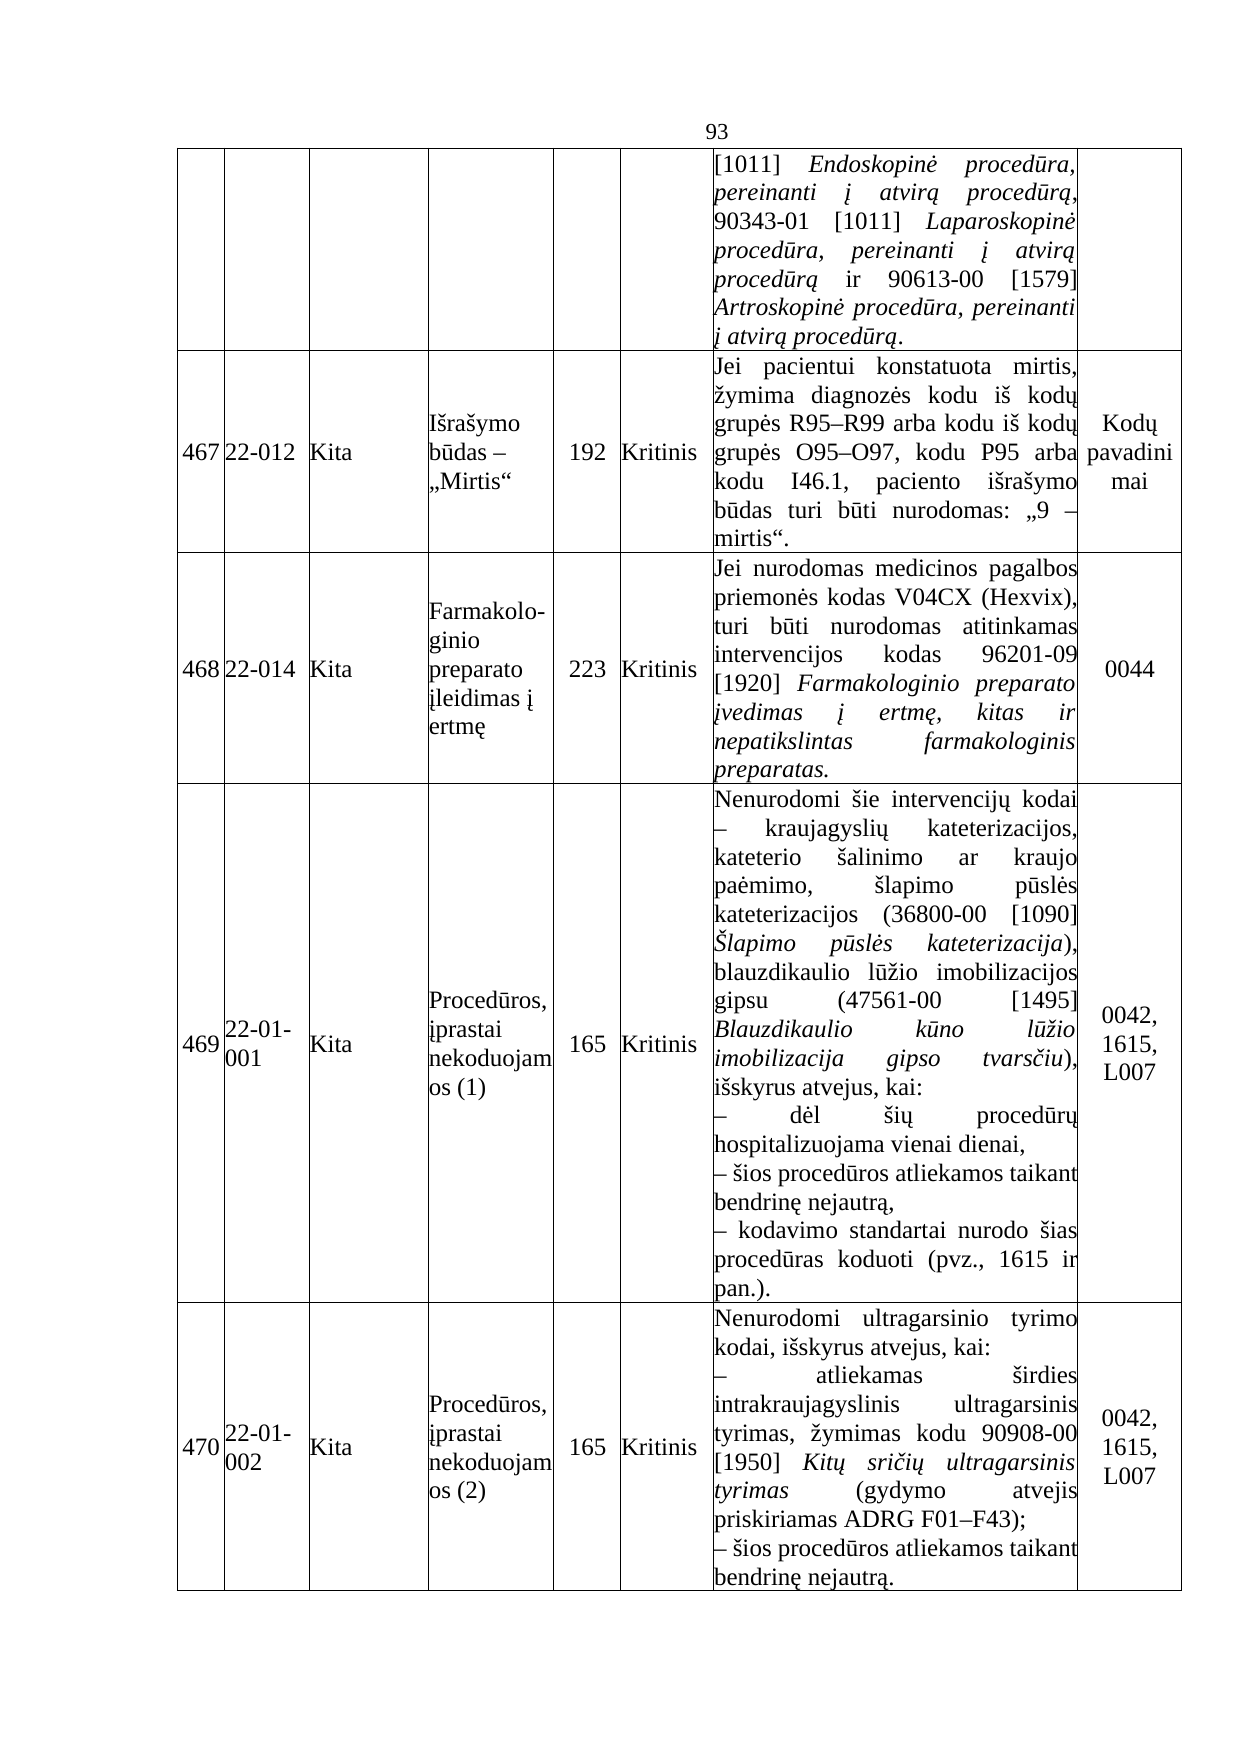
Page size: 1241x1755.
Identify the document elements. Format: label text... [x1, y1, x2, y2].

table_cell Kritinis [621, 784, 713, 1302]
table_cell 470 [178, 1303, 224, 1590]
table_cell Nenurodomi šie intervencijų kodai – kraujagyslių kateterizacijos, kateterio šalinimo ar kraujo paėmimo, šlapimo pūslės kateterizacijos (36800-00 [1090] Šlapimo pūslės kateterizacija), blauzdikaulio lūžio imobilizacijos gipsu (47561-00 [1495] Blauzdikaulio kūno lūžio imobilizacija gipso tvarsčiu), išskyrus atvejus, kai: – dėl šių procedūrų hospitalizuojama vienai dienai, – šios procedūros atliekamos taikant bendrinę nejautrą, – kodavimo standartai nurodo šias procedūras koduoti (pvz., 1615 ir pan.). [714, 784, 1077, 1302]
table_cell 192 [554, 351, 620, 552]
table_cell 469 [178, 784, 224, 1302]
table_cell [225, 149, 309, 350]
table_cell Kita [310, 1303, 428, 1590]
table_cell Kodų pavadinimai [1078, 351, 1181, 552]
table_cell 223 [554, 553, 620, 783]
table_cell 22-012 [225, 351, 309, 552]
table_cell Nenurodomi ultragarsinio tyrimo kodai, išskyrus atvejus, kai: – atliekamas širdies intrakraujagyslinis ultragarsinis tyrimas, žymimas kodu 90908-00 [1950] Kitų sričių ultragarsinis tyrimas (gydymo atvejis priskiriamas ADRG F01–F43); – šios procedūros atliekamos taikant bendrinę nejautrą. [714, 1303, 1077, 1590]
table_cell Kritinis [621, 1303, 713, 1590]
table_cell [429, 149, 553, 350]
table_cell 165 [554, 1303, 620, 1590]
table_cell 0042, 1615, L007 [1078, 784, 1181, 1302]
table_cell Kita [310, 351, 428, 552]
table_cell Jei nurodomas medicinos pagalbos priemonės kodas V04CX (Hexvix), turi būti nurodomas atitinkamas intervencijos kodas 96201-09 [1920] Farmakologinio preparato įvedimas į ertmę, kitas ir nepatikslintas farmakologinis preparatas. [714, 553, 1077, 783]
table_cell 22-01-002 [225, 1303, 309, 1590]
table_cell [554, 149, 620, 350]
table_cell [1078, 149, 1181, 350]
table_cell 467 [178, 351, 224, 552]
table_cell [178, 149, 224, 350]
table_cell [1011] Endoskopinė procedūra, pereinanti į atvirą procedūrą, 90343-01 [1011] Laparoskopinė procedūra, pereinanti į atvirą procedūrą ir 90613-00 [1579] Artroskopinė procedūra, pereinanti į atvirą procedūrą. [714, 149, 1077, 350]
table_cell 0044 [1078, 553, 1181, 783]
table_cell Farmakolo-ginio preparato įleidimas į ertmę [429, 553, 553, 783]
table_cell [310, 149, 428, 350]
table_cell Procedūros, įprastai nekoduojamos (1) [429, 784, 553, 1302]
table_cell Kritinis [621, 351, 713, 552]
table_cell Jei pacientui konstatuota mirtis, žymima diagnozės kodu iš kodų grupės R95–R99 arba kodu iš kodų grupės O95–O97, kodu P95 arba kodu I46.1, paciento išrašymo būdas turi būti nurodomas: „9 – mirtis“. [714, 351, 1077, 552]
table_cell Procedūros, įprastai nekoduojamos (2) [429, 1303, 553, 1590]
table_cell 22-014 [225, 553, 309, 783]
table_cell Kita [310, 553, 428, 783]
table_cell 468 [178, 553, 224, 783]
table_cell [621, 149, 713, 350]
table_cell Kita [310, 784, 428, 1302]
table_cell 165 [554, 784, 620, 1302]
table_cell 0042, 1615, L007 [1078, 1303, 1181, 1590]
table_cell 22-01-001 [225, 784, 309, 1302]
table_cell Išrašymo būdas – „Mirtis“ [429, 351, 553, 552]
table_cell Kritinis [621, 553, 713, 783]
